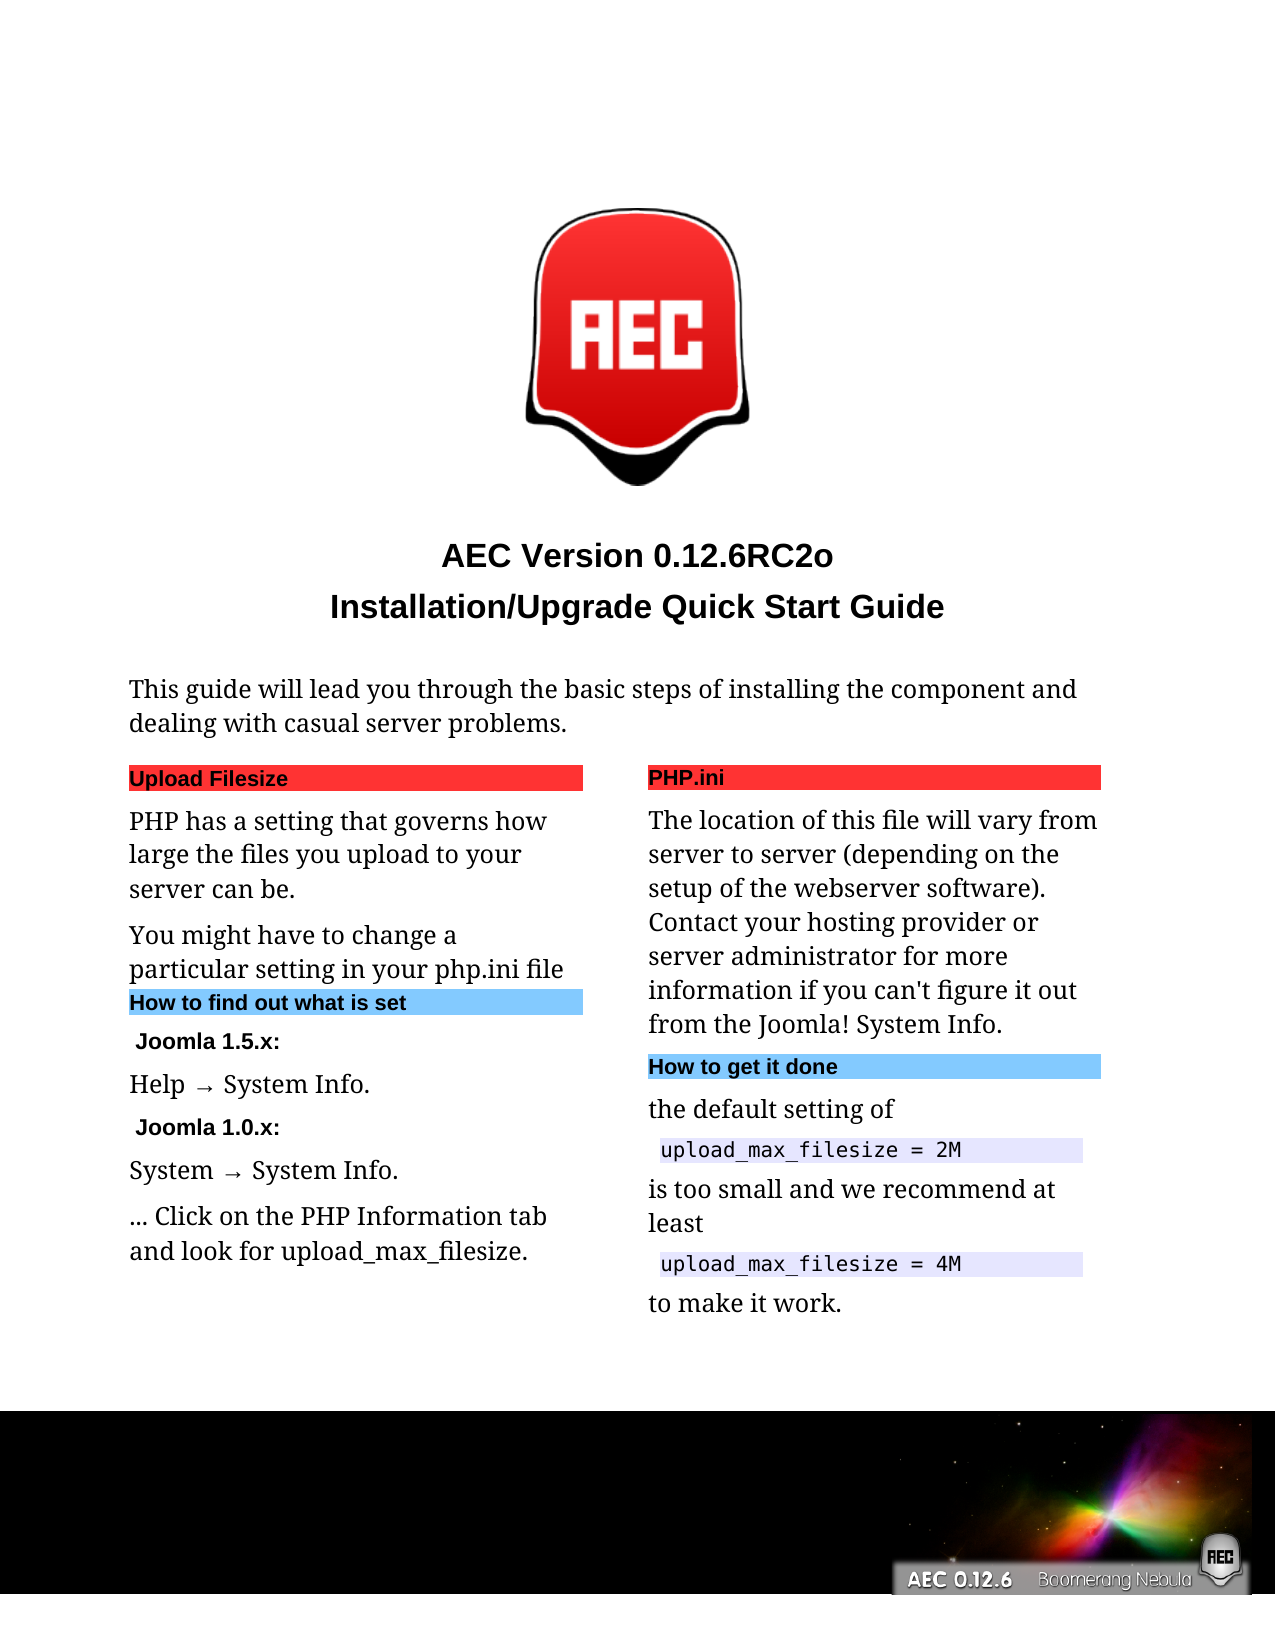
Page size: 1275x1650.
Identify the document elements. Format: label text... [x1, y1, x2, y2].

text PHP has a setting that governs how large the files you upload to your server can be. [129, 803, 583, 905]
text the default setting of [648, 1092, 1101, 1126]
text Help → System Info. [129, 1067, 583, 1101]
text System → System Info. [129, 1152, 583, 1187]
text to make it work. [648, 1286, 1101, 1320]
picture [891, 1414, 1252, 1595]
text The location of this file will vary from server to server (depending on the setup of the webserver software). Contact your hosting provider or server administrator for more information if you can't figure it out from the Joomla! System Info. [648, 802, 1101, 1041]
subtitle Joomla 1.0.x: [135, 1114, 583, 1141]
subtitle Joomla 1.5.x: [135, 1028, 583, 1054]
text upload_max_filesize = 2M [660, 1138, 1083, 1163]
subtitle AEC Version 0.12.6RC2o [128, 536, 1147, 574]
text You might have to change a particular setting in your php.ini file [129, 918, 583, 986]
text is too small and we recommend at least [648, 1172, 1101, 1240]
subtitle PHP.ini [648, 765, 1101, 790]
subtitle Upload Filesize [129, 765, 583, 791]
subtitle Installation/Upgrade Quick Start Guide [128, 587, 1147, 625]
text This guide will lead you through the basic steps of installing the component and dealing with casual server problems. [128, 671, 1147, 739]
picture [525, 208, 750, 486]
text ... Click on the PHP Information tab and look for upload_max_filesize. [129, 1199, 583, 1267]
subtitle How to find out what is set [129, 989, 583, 1015]
subtitle How to get it done [648, 1054, 1101, 1079]
text upload_max_filesize = 4M [660, 1252, 1083, 1277]
